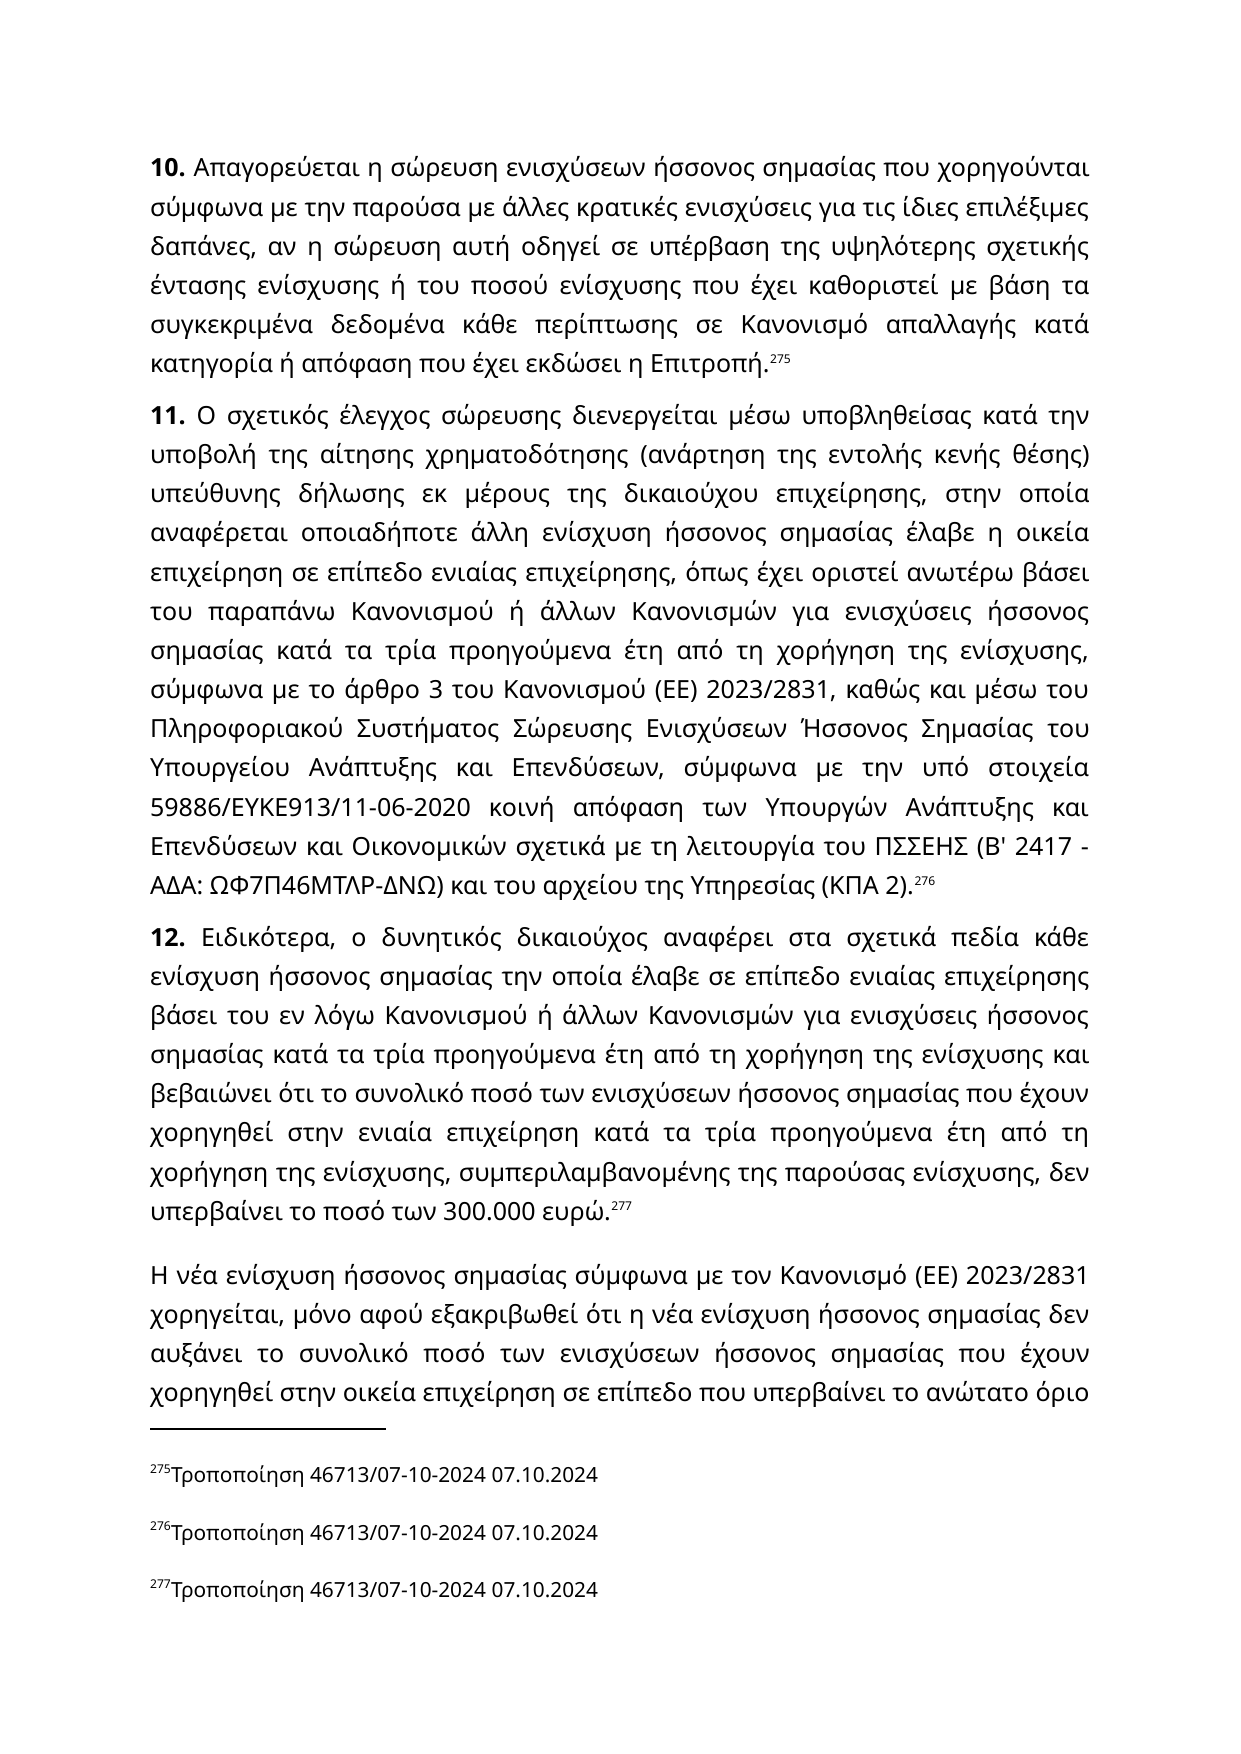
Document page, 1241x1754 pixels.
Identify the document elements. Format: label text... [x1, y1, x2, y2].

text 10. Απαγορεύεται η σώρευση ενισχύσεων ήσσονος σημασίας που χορηγούνται σύμφωνα με την παρούσα με άλλες κρατικές ενισχύσεις για τις ίδιες επιλέξιμες δαπάνες, αν η σώρευση αυτή οδηγεί σε υπέρβαση της υψηλότερης σχετικής έντασης ενίσχυσης ή του ποσού ενίσχυσης που έχει καθοριστεί με βάση τα συγκεκριμένα δεδομένα κάθε περίπτωσης σε Κανονισμό απαλλαγής κατά κατηγορία ή απόφαση που έχει εκδώσει η Επιτροπή. [150, 150, 1090, 380]
text 12. Ειδικότερα, ο δυνητικός δικαιούχος αναφέρει στα σχετικά πεδία κάθε ενίσχυση ήσσονος σημασίας την οποία έλαβε σε επίπεδο ενιαίας επιχείρησης βάσει του εν λόγω Κανονισμού ή άλλων Κανονισμών για ενισχύσεις ήσσονος σημασίας κατά τα τρία προηγούμενα έτη από τη χορήγηση της ενίσχυσης και βεβαιώνει ότι το συνολικό ποσό των ενισχύσεων ήσσονος σημασίας που έχουν χορηγηθεί στην ενιαία επιχείρηση κατά τα τρία προηγούμενα έτη από τη χορήγηση της ενίσχυσης, συμπεριλαμβανομένης της παρούσας ενίσχυσης, δεν υπερβαίνει το ποσό των 300.000 ευρώ. [150, 919, 1090, 1227]
text Τροποποίηση 46713/07-10-2024 07.10.2024 [150, 1460, 1090, 1489]
text 11. Ο σχετικός έλεγχος σώρευσης διενεργείται μέσω υποβληθείσας κατά την υποβολή της αίτησης χρηματοδότησης (ανάρτηση της εντολής κενής θέσης) υπεύθυνης δήλωσης εκ μέρους της δικαιούχου επιχείρησης, στην οποία αναφέρεται οποιαδήποτε άλλη ενίσχυση ήσσονος σημασίας έλαβε η οικεία επιχείρηση σε επίπεδο ενιαίας επιχείρησης, όπως έχει οριστεί ανωτέρω βάσει του παραπάνω Κανονισμού ή άλλων Κανονισμών για ενισχύσεις ήσσονος σημασίας κατά τα τρία προηγούμενα έτη από τη χορήγηση της ενίσχυσης, σύμφωνα με το άρθρο 3 του Κανονισμού (ΕΕ) 2023/2831, καθώς και μέσω του Πληροφοριακού Συστήματος Σώρευσης Ενισχύσεων Ήσσονος Σημασίας του Υπουργείου Ανάπτυξης και Επενδύσεων, σύμφωνα με την υπό στοιχεία 59886/ΕΥΚΕ913/11-06-2020 κοινή απόφαση των Υπουργών Ανάπτυξης και Επενδύσεων και Οικονομικών σχετικά με τη λειτουργία του ΠΣΣΕΗΣ (Β' 2417 - ΑΔΑ: ΩΦ7Π46ΜΤΛΡ-ΔΝΩ) και του αρχείου της Υπηρεσίας (ΚΠΑ 2). [150, 397, 1090, 902]
text Η νέα ενίσχυση ήσσονος σημασίας σύμφωνα με τον Κανονισμό (ΕΕ) 2023/2831 χορηγείται, μόνο αφού εξακριβωθεί ότι η νέα ενίσχυση ήσσονος σημασίας δεν αυξάνει το συνολικό ποσό των ενισχύσεων ήσσονος σημασίας που έχουν χορηγηθεί στην οικεία επιχείρηση σε επίπεδο που υπερβαίνει το ανώτατο όριο [150, 1257, 1090, 1409]
text Τροποποίηση 46713/07-10-2024 07.10.2024 [150, 1518, 1090, 1546]
text Τροποποίηση 46713/07-10-2024 07.10.2024 [150, 1576, 1090, 1604]
